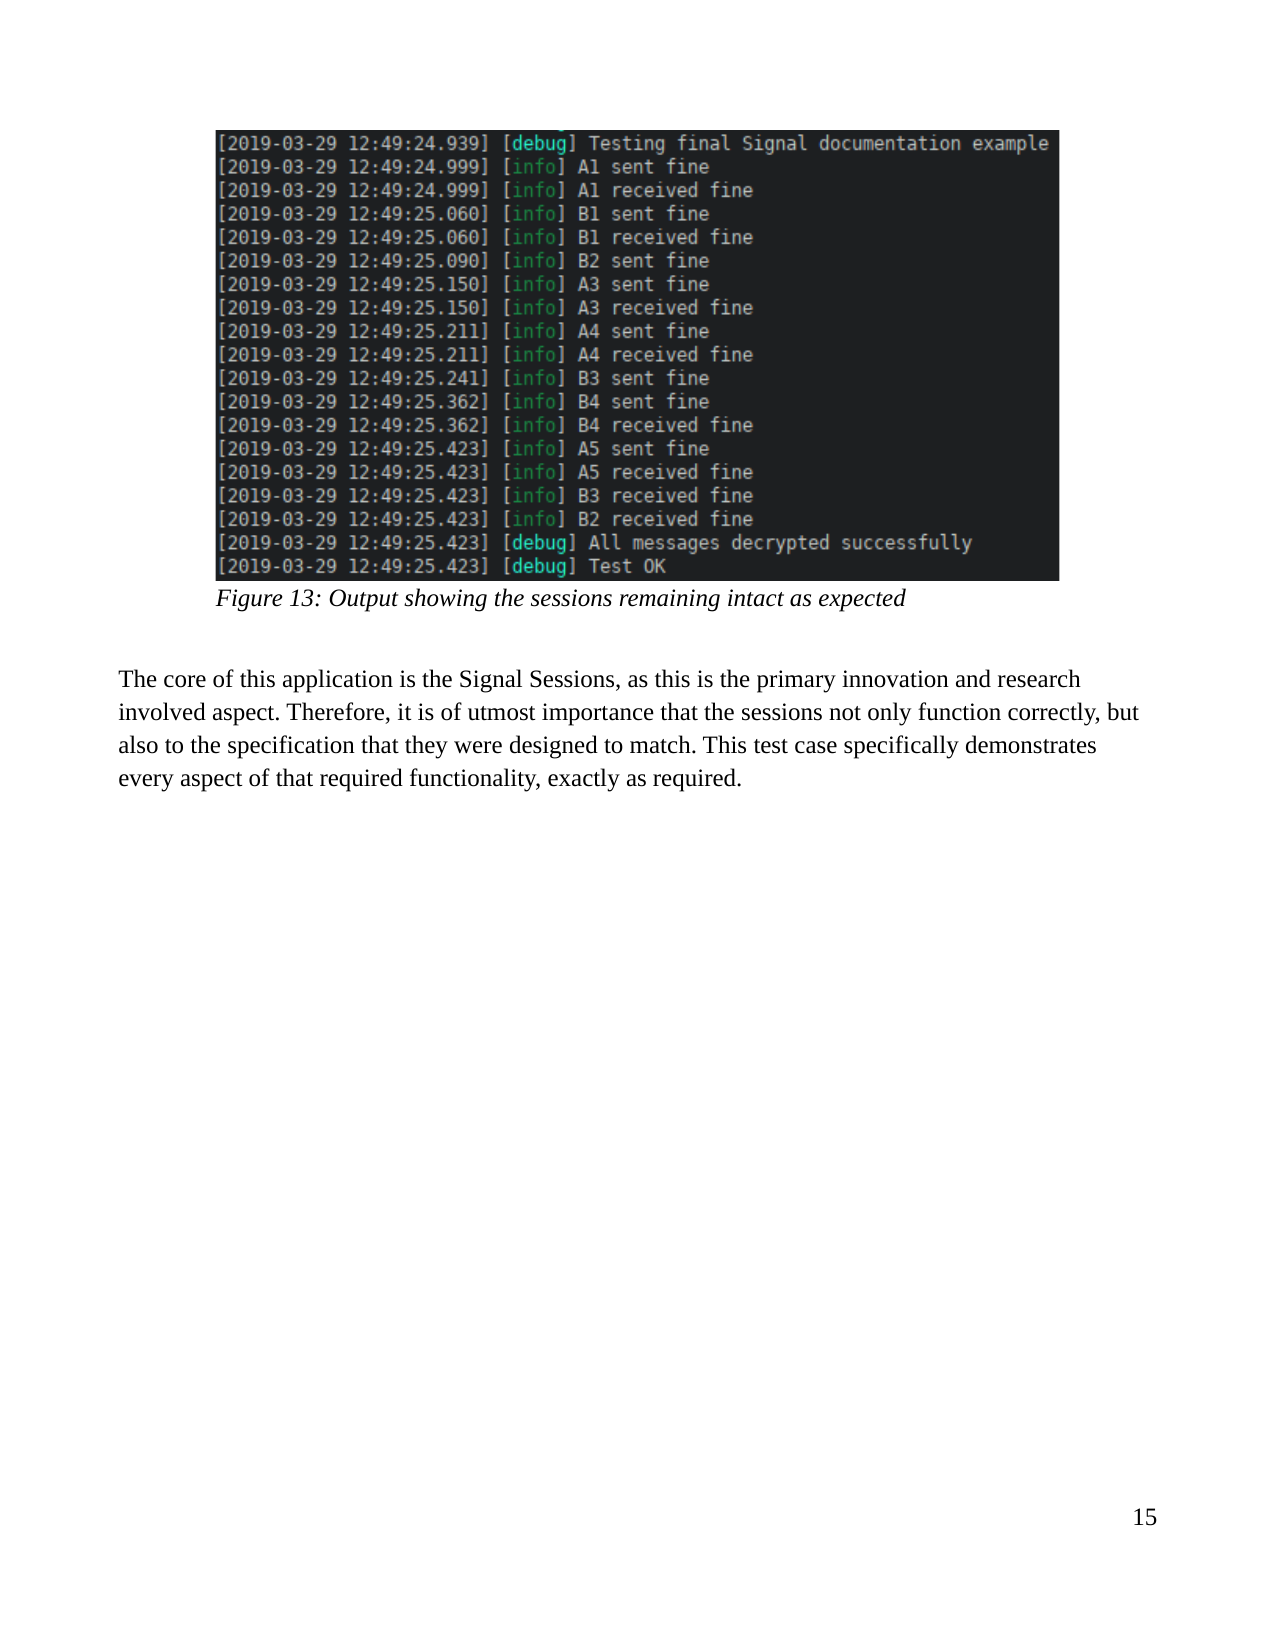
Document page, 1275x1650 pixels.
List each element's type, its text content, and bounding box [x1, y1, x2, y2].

text Figure 13: Output showing the sessions remaining intact as expected [216, 581, 1059, 612]
text The core of this application is the Signal Sessions, as this is the primary innovation and research involved aspect. Therefore, it is of utmost importance that the sessions not only function correctly, but also to the specification that they were designed to match. This test case specifically demonstrates every aspect of that required functionality, exactly as required. [118, 664, 1157, 791]
picture [215, 130, 1060, 581]
